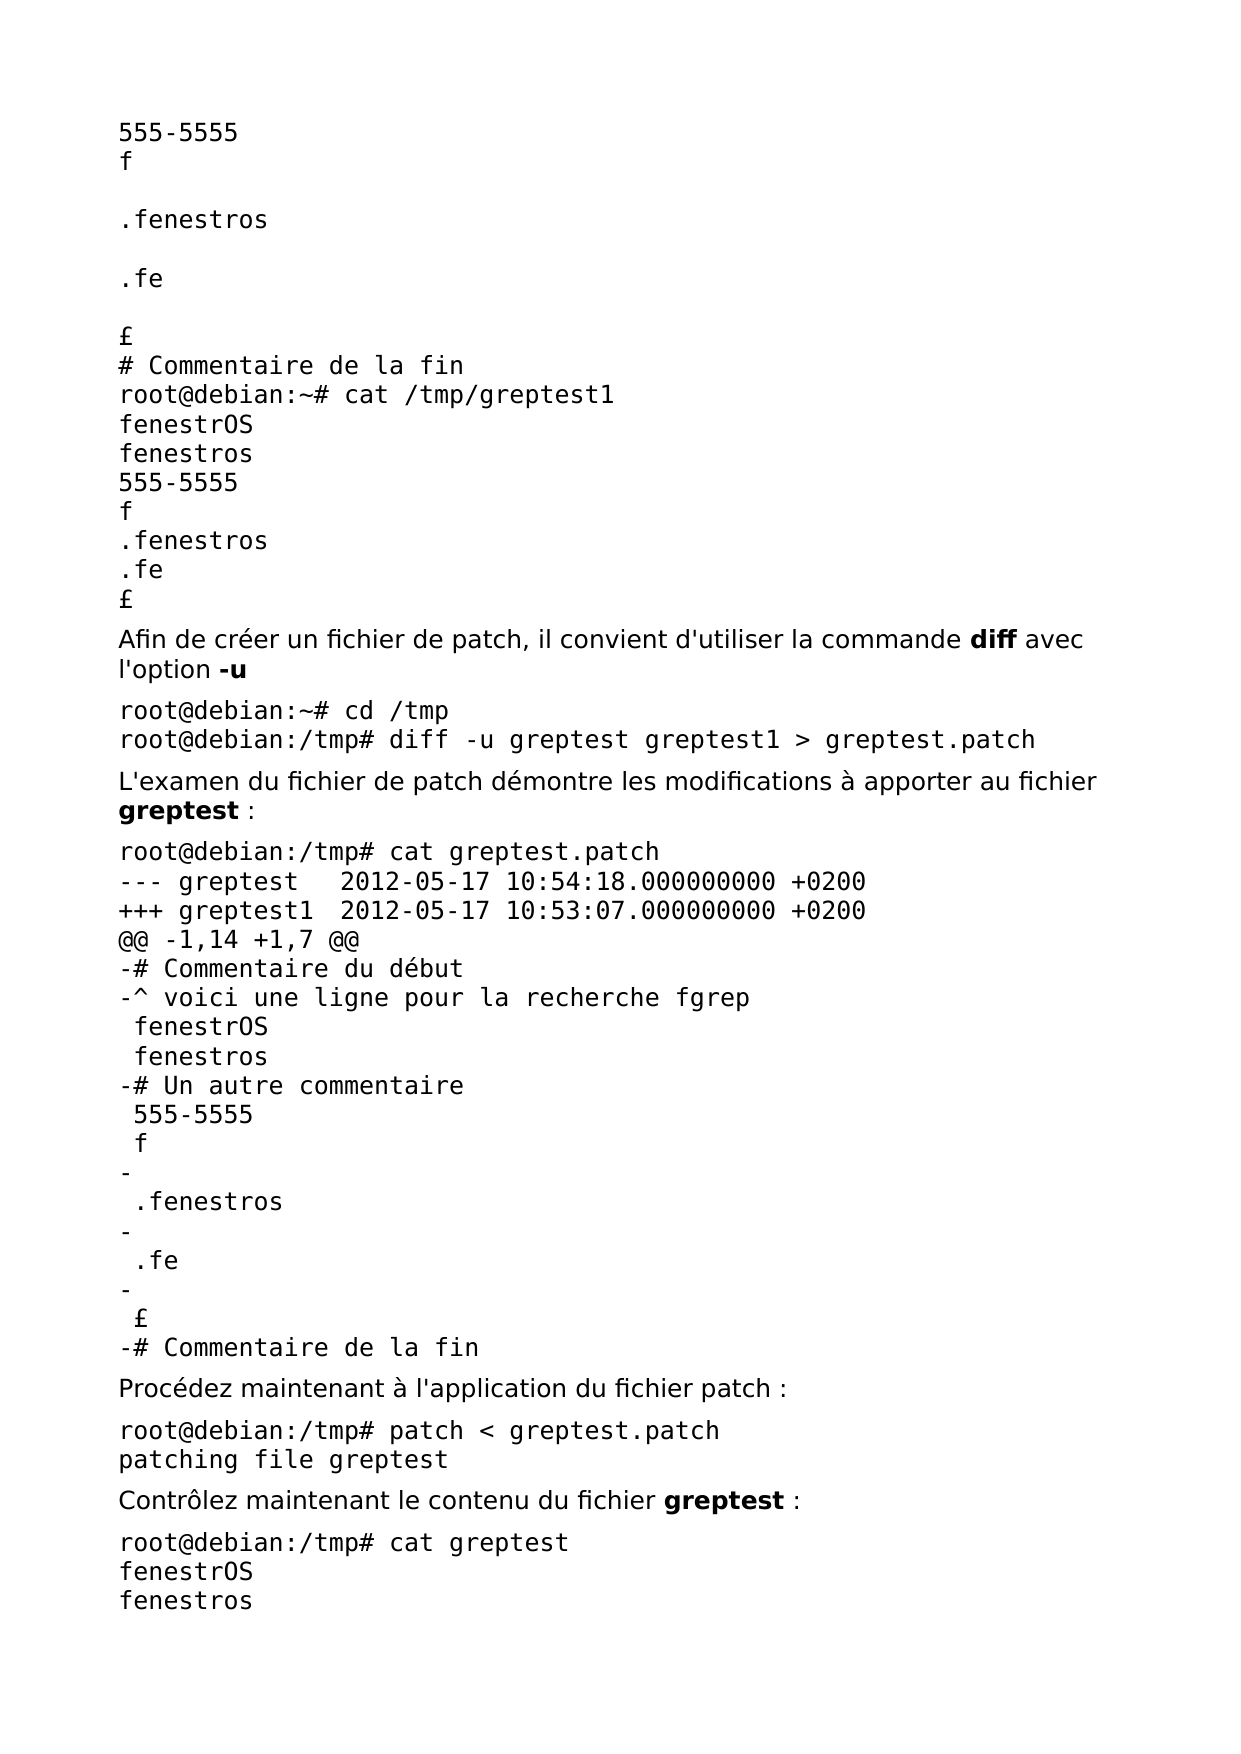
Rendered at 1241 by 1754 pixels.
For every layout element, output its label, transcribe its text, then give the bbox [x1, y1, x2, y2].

text root@debian:~# cd /tmp root@debian:/tmp# diff -u greptest greptest1 > greptest.patch [118, 697, 1122, 755]
text root@debian:/tmp# cat greptest.patch --- greptest 2012-05-17 10:54:18.000000000 +0200 +++ greptest1 2012-05-17 10:53:07.000000000 +0200 @@ -1,14 +1,7 @@ -# Commentaire du début -^ voici une ligne pour la recherche fgrep fenestrOS fenestros -# Un autre commentaire 555-5555 f - .fenestros - .fe - £ -# Commentaire de la fin [118, 837, 1122, 1362]
text Afin de créer un fichier de patch, il convient d'utiliser la commande diff avec l'option -u [118, 626, 1122, 684]
text Contrôlez maintenant le contenu du fichier greptest : [118, 1486, 1122, 1515]
text 555-5555 f .fenestros .fe £ # Commentaire de la fin root@debian:~# cat /tmp/greptest1 fenestrOS fenestros 555-5555 f .fenestros .fe £ [118, 118, 1122, 614]
text L'examen du fichier de patch démontre les modifications à apporter au fichier greptest : [118, 767, 1122, 825]
text root@debian:/tmp# patch < greptest.patch patching file greptest [118, 1416, 1122, 1474]
text root@debian:/tmp# cat greptest fenestrOS fenestros [118, 1528, 1122, 1615]
text Procédez maintenant à l'application du fichier patch : [118, 1374, 1122, 1403]
